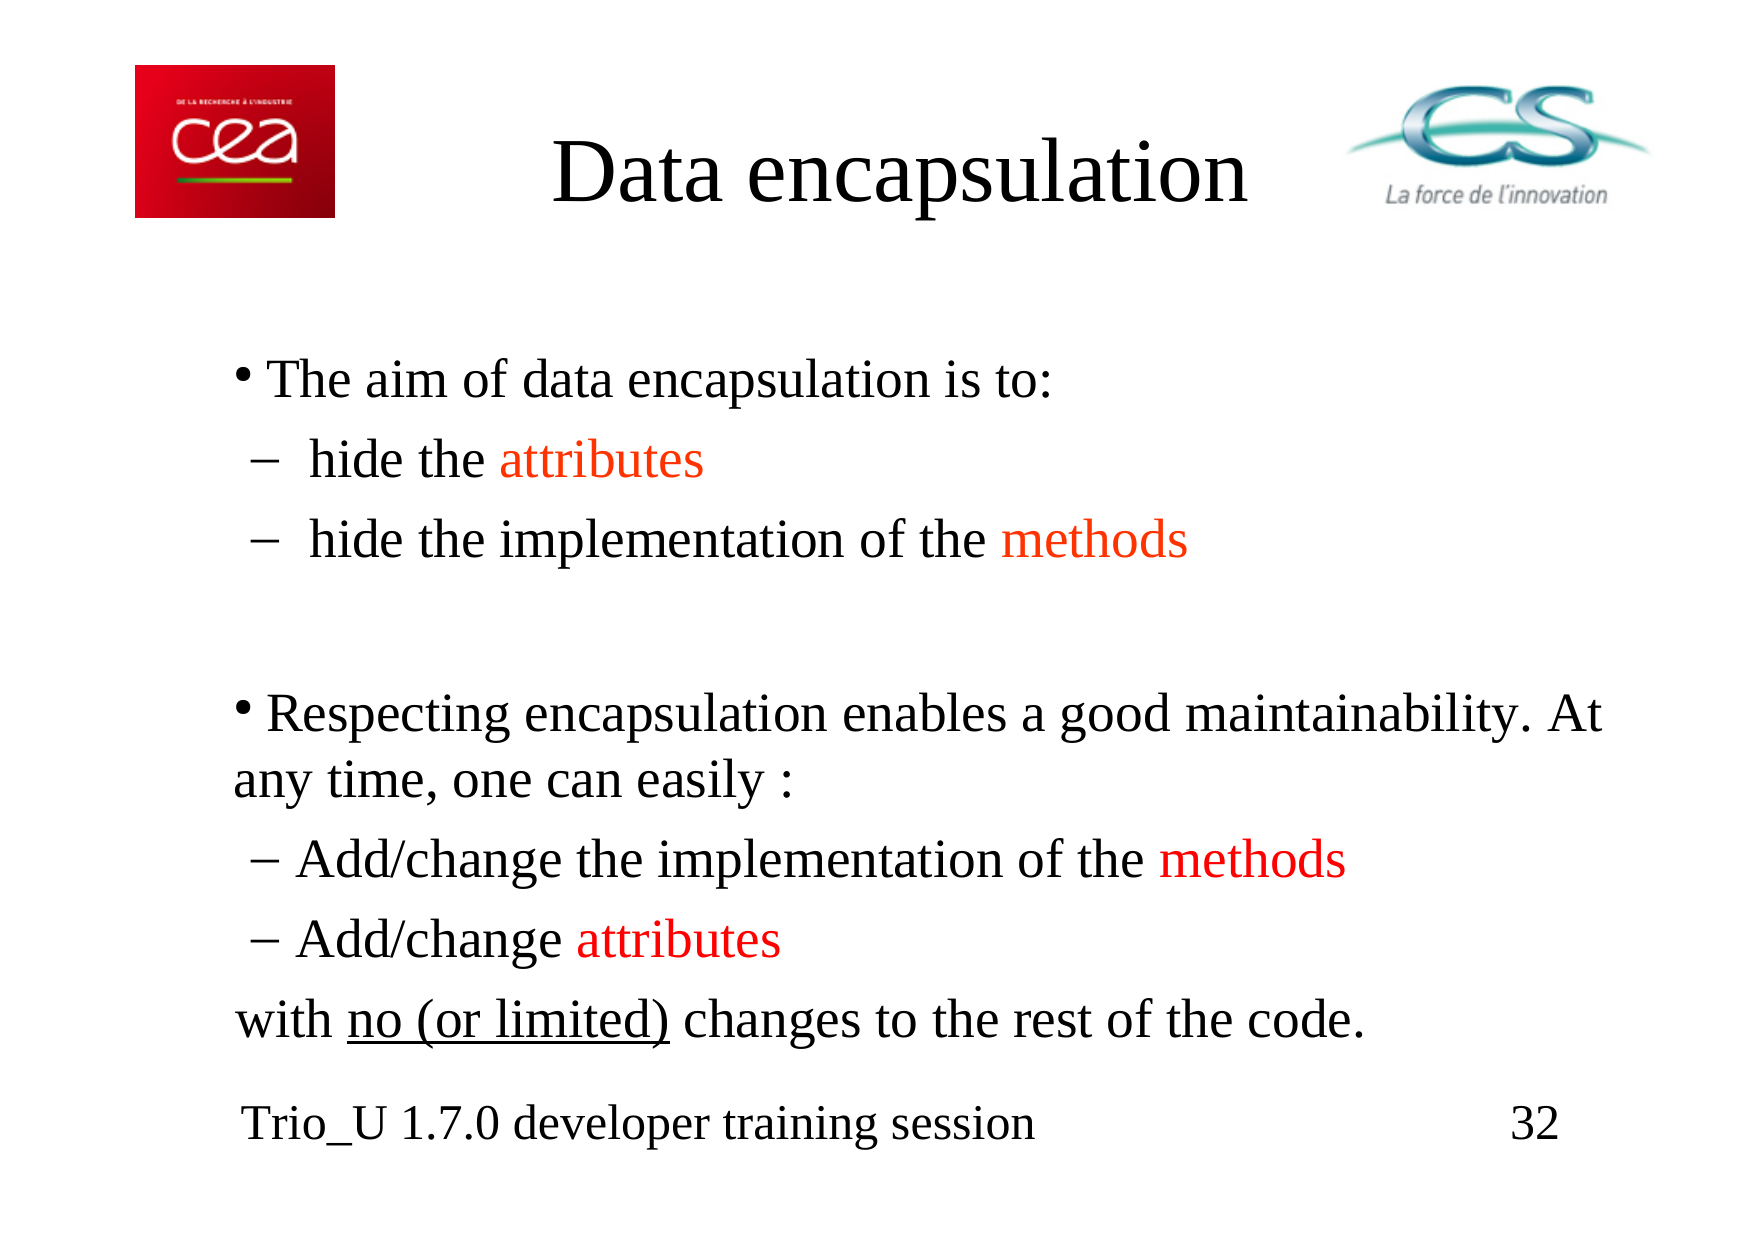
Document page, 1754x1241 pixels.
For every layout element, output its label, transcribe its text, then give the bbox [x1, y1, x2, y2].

picture [135, 65, 335, 218]
title Data encapsulation [225, 71, 1577, 252]
picture [1577, 73, 1662, 218]
list The aim of data encapsulation is to: hide the attributes hide the implementation of the methods Respecting encapsulation enables a good maintainability. At any time, one can easily : Add/change the implementation of the methods Add/change attributes with no (or limited) changes to the rest of the code. [165, 252, 1636, 1063]
